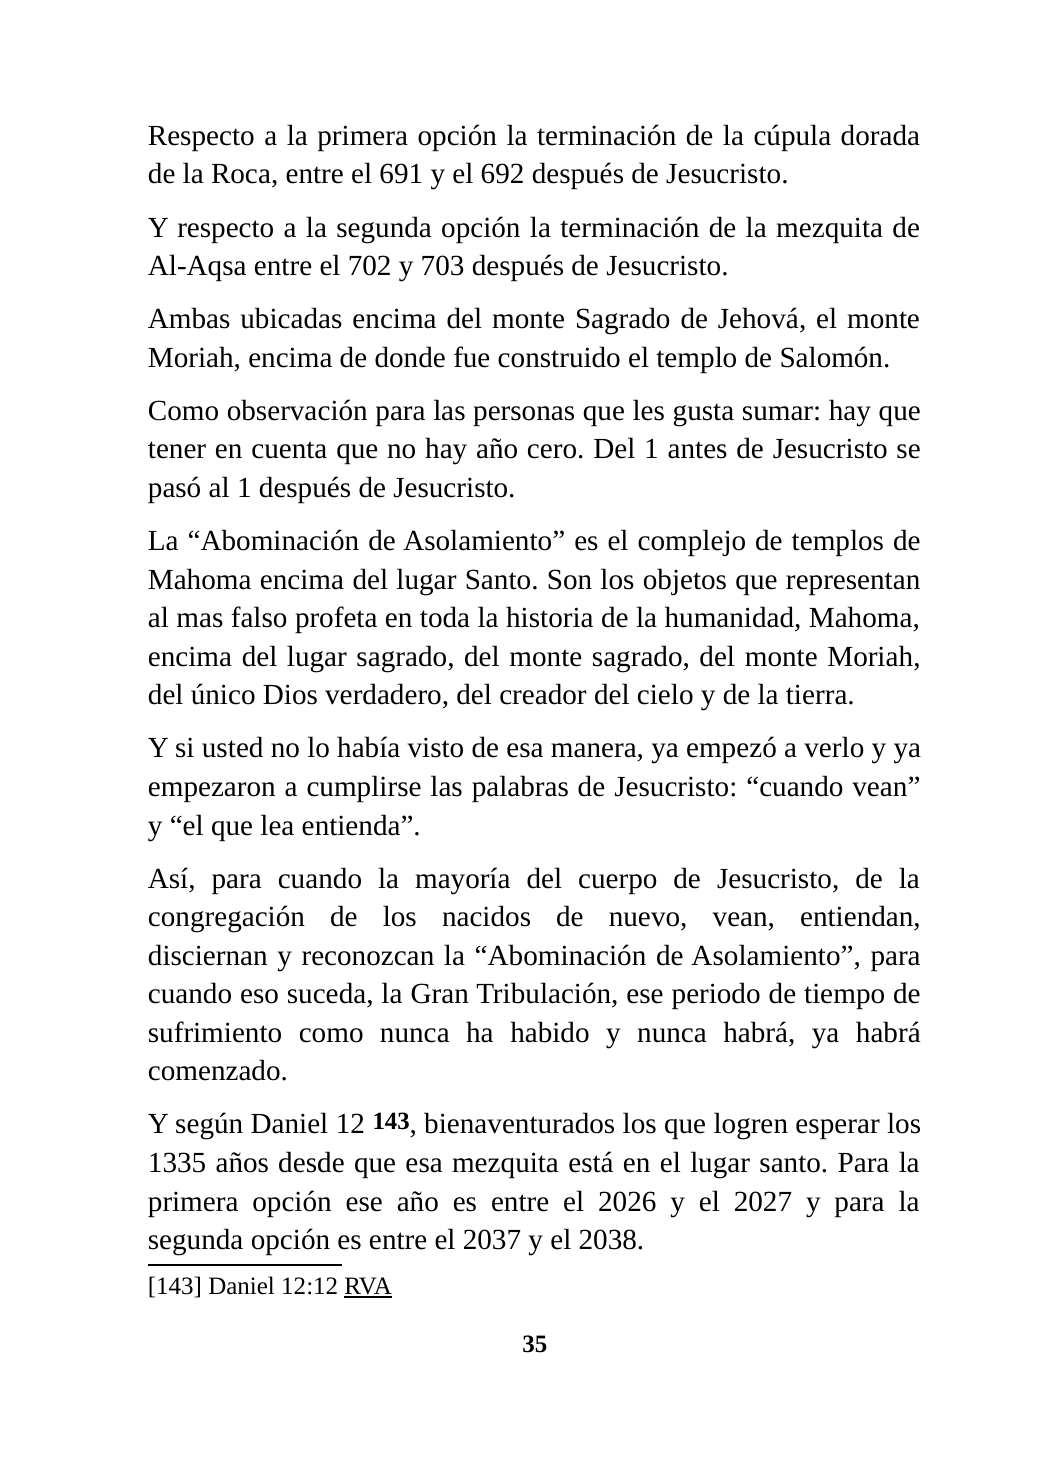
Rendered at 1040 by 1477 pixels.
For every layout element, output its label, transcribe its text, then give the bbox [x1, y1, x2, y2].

text Y si usted no lo había visto de esa manera, ya empezó a verlo y ya empezaron a cumplirse las palabras de Jesucristo: “cuando vean” y “el que lea entienda”. [148, 731, 921, 841]
text Así, para cuando la mayoría del cuerpo de Jesucristo, de la congregación de los nacidos de nuevo, vean, entiendan, disciernan y reconozcan la “Abominación de Asolamiento”, para cuando eso suceda, la Gran Tribulación, ese periodo de tiempo de sufrimiento como nunca ha habido y nunca habrá, ya habrá comenzado. [148, 861, 921, 1087]
text Daniel 12:12 RVA [148, 1271, 921, 1300]
text Ambas ubicadas encima del monte Sagrado de Jehová, el monte Moriah, encima de donde fue construido el templo de Salomón. [148, 301, 921, 373]
text Y según Daniel 12 , bienaventurados los que logren esperar los 1335 años desde que esa mezquita está en el lugar santo. Para la primera opción ese año es entre el 2026 y el 2027 y para la segunda opción es entre el 2037 y el 2038. [148, 1107, 921, 1256]
text Y respecto a la segunda opción la terminación de la mezquita de Al-Aqsa entre el 702 y 703 después de Jesucristo. [148, 210, 921, 282]
text Como observación para las personas que les gusta sumar: hay que tener en cuenta que no hay año cero. Del 1 antes de Jesucristo se pasó al 1 después de Jesucristo. [148, 393, 921, 504]
text La “Abominación de Asolamiento” es el complejo de templos de Mahoma encima del lugar Santo. Son los objetos que representan al mas falso profeta en toda la historia de la humanidad, Mahoma, encima del lugar sagrado, del monte sagrado, del monte Moriah, del único Dios verdadero, del creador del cielo y de la tierra. [148, 523, 921, 711]
text Respecto a la primera opción la terminación de la cúpula dorada de la Roca, entre el 691 y el 692 después de Jesucristo. [148, 118, 921, 190]
